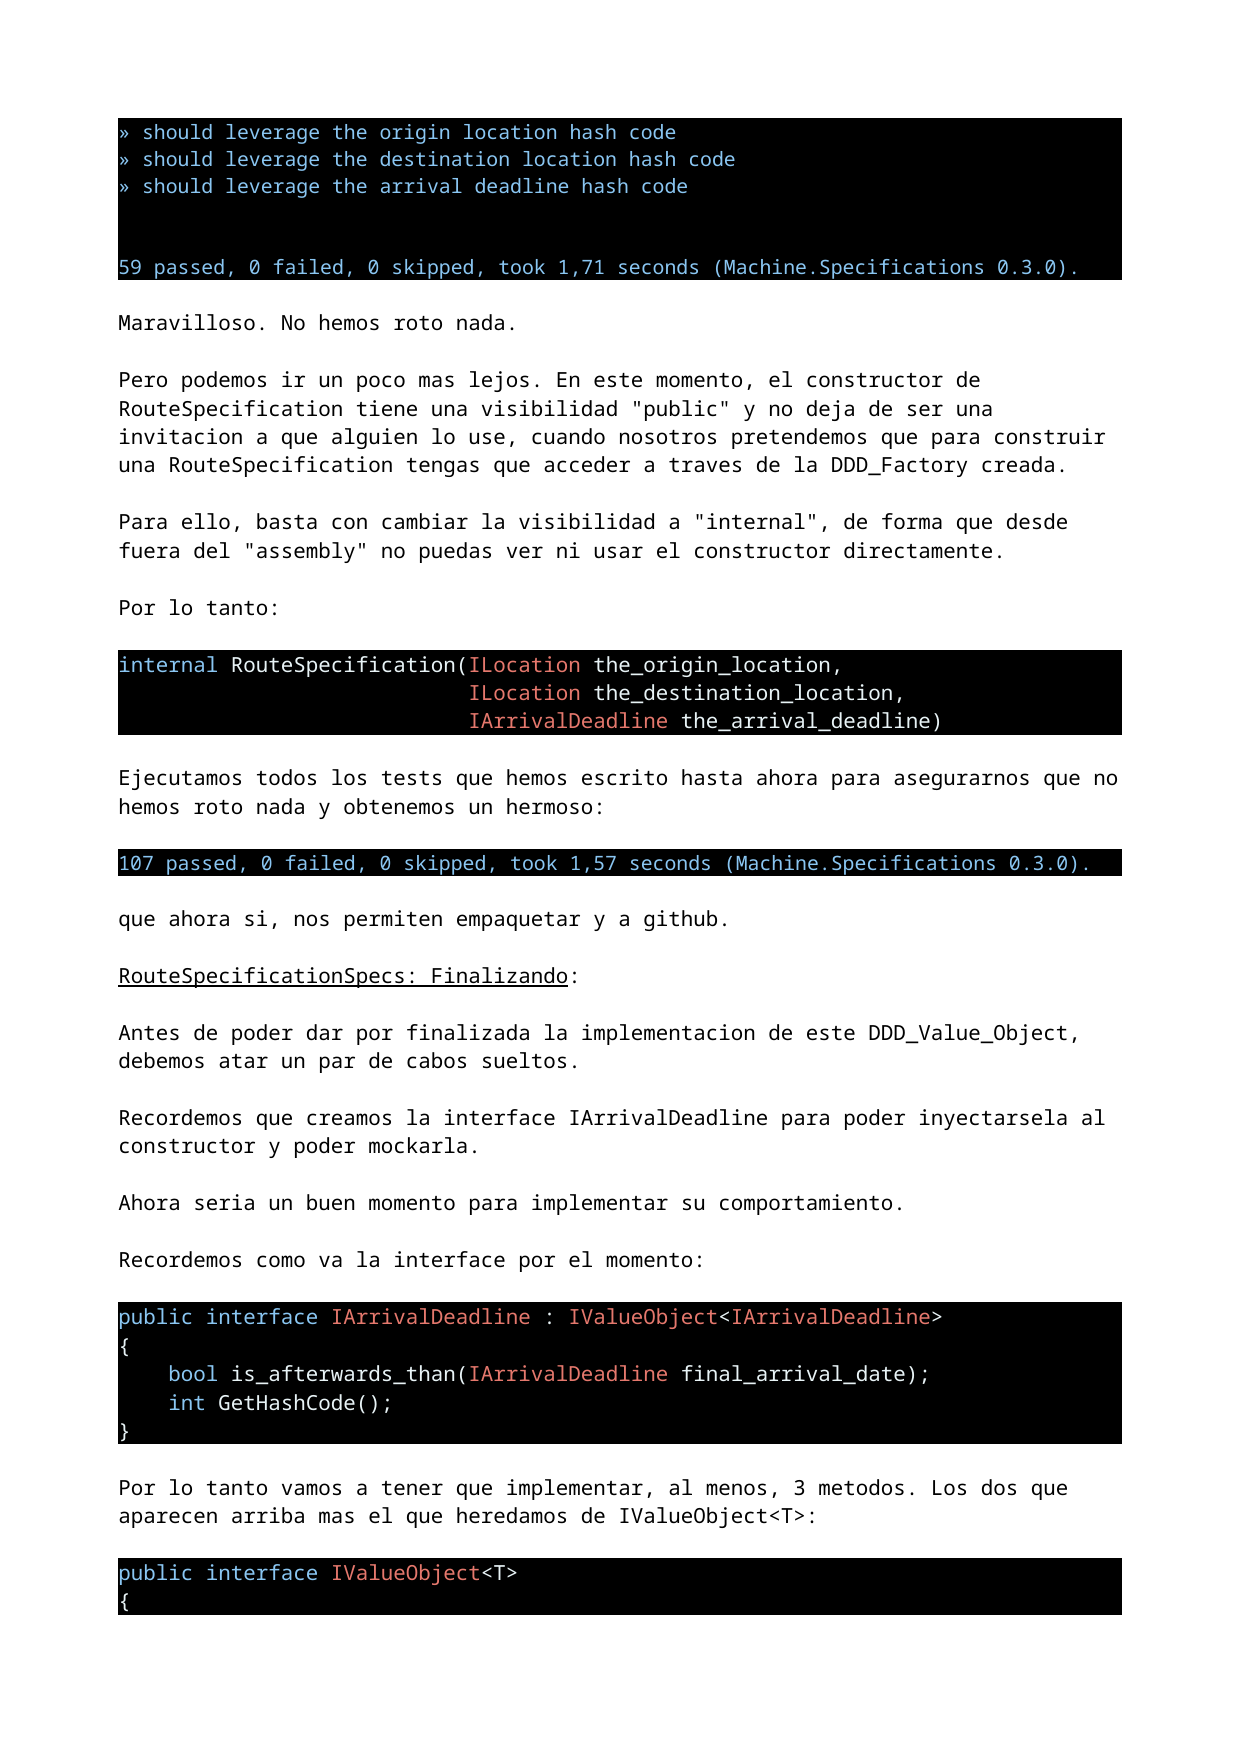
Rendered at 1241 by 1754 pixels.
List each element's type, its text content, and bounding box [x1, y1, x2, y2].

text Maravilloso. No hemos roto nada. [118, 308, 1122, 337]
text IArrivalDeadline the_arrival_deadline) [118, 707, 1122, 735]
text Para ello, basta con cambiar la visibilidad a "internal", de forma que desde fuera del "assembly" no puedas ver ni usar el constructor directamente. [118, 507, 1122, 564]
text » should leverage the origin location hash code [118, 118, 1122, 145]
text 107 passed, 0 failed, 0 skipped, took 1,57 seconds (Machine.Specifications 0.3.0). [118, 849, 1122, 876]
text Ejecutamos todos los tests que hemos escrito hasta ahora para asegurarnos que no hemos roto nada y obtenemos un hermoso: [118, 763, 1122, 820]
text Recordemos que creamos la interface IArrivalDeadline para poder inyectarsela al constructor y poder mockarla. [118, 1103, 1122, 1160]
text } [118, 1416, 1122, 1444]
text que ahora si, nos permiten empaquetar y a github. [118, 904, 1122, 933]
text » should leverage the arrival deadline hash code [118, 172, 1122, 199]
text { [118, 1587, 1122, 1615]
text Antes de poder dar por finalizada la implementacion de este DDD_Value_Object, debemos atar un par de cabos sueltos. [118, 1018, 1122, 1075]
text ILocation the_destination_location, [118, 678, 1122, 707]
text bool is_afterwards_than(IArrivalDeadline final_arrival_date); [118, 1359, 1122, 1388]
text int GetHashCode(); [118, 1388, 1122, 1416]
text internal RouteSpecification(ILocation the_origin_location, [118, 650, 1122, 678]
text public interface IValueObject<T> [118, 1558, 1122, 1587]
text Ahora seria un buen momento para implementar su comportamiento. [118, 1188, 1122, 1217]
text Pero podemos ir un poco mas lejos. En este momento, el constructor de RouteSpecification tiene una visibilidad "public" y no deja de ser una invitacion a que alguien lo use, cuando nosotros pretendemos que para construir una RouteSpecification tengas que acceder a traves de la DDD_Factory creada. [118, 365, 1122, 479]
text Recordemos como va la interface por el momento: [118, 1245, 1122, 1274]
text { [118, 1331, 1122, 1359]
text Por lo tanto vamos a tener que implementar, al menos, 3 metodos. Los dos que aparecen arriba mas el que heredamos de IValueObject<T>: [118, 1473, 1122, 1530]
text » should leverage the destination location hash code [118, 145, 1122, 172]
text RouteSpecificationSpecs: Finalizando: [118, 961, 1122, 989]
text 59 passed, 0 failed, 0 skipped, took 1,71 seconds (Machine.Specifications 0.3.0). [118, 253, 1122, 280]
text public interface IArrivalDeadline : IValueObject<IArrivalDeadline> [118, 1302, 1122, 1331]
text Por lo tanto: [118, 593, 1122, 621]
